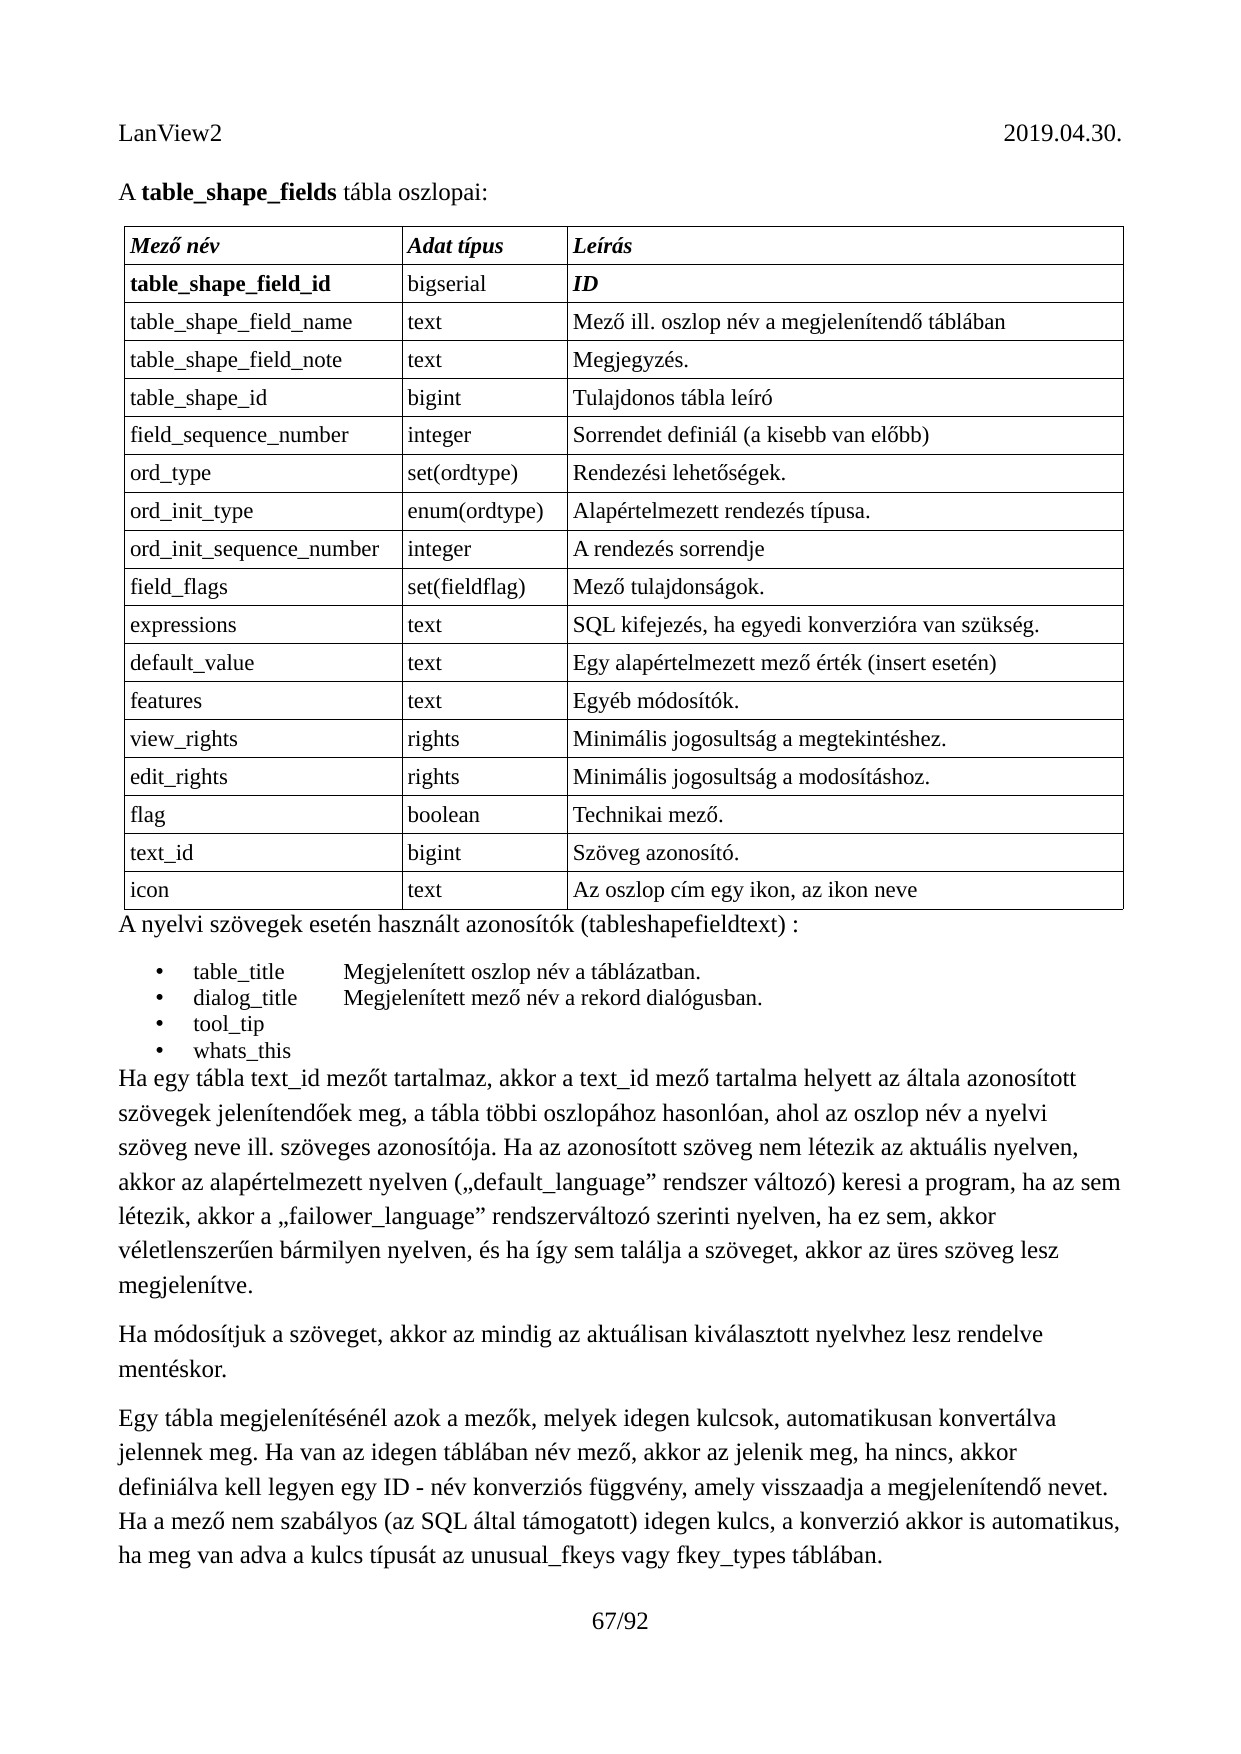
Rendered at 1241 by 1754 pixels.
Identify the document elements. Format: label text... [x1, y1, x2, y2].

table_cell set(fieldflag) [403, 569, 567, 605]
table_cell field_flags [125, 569, 402, 605]
table_cell Alapértelmezett rendezés típusa. [568, 493, 1123, 529]
table_cell set(ordtype) [403, 455, 567, 492]
table_cell ID [568, 265, 1123, 302]
table_cell table_shape_id [125, 379, 402, 416]
table_cell ord_type [125, 455, 402, 492]
table_cell ord_init_sequence_number [125, 531, 402, 567]
table_cell table_shape_field_id [125, 265, 402, 302]
table_cell flag [125, 796, 402, 833]
table_cell Szöveg azonosító. [568, 834, 1123, 871]
list tool_tip [156, 1011, 1122, 1037]
table_cell expressions [125, 606, 402, 643]
table_cell default_value [125, 644, 402, 681]
table_header Adat típus [403, 227, 567, 264]
list table_title Megjelenített oszlop név a táblázatban. [156, 958, 1122, 984]
table_cell Tulajdonos tábla leíró [568, 379, 1123, 416]
table_cell field_sequence_number [125, 417, 402, 454]
table_cell boolean [403, 796, 567, 833]
table_cell edit_rights [125, 758, 402, 795]
table_cell integer [403, 417, 567, 454]
table_cell text [403, 303, 567, 340]
table_header Leírás [568, 227, 1123, 264]
table_cell Sorrendet definiál (a kisebb van előbb) [568, 417, 1123, 454]
table_cell Egyéb módosítók. [568, 682, 1123, 719]
table_cell Az oszlop cím egy ikon, az ikon neve [568, 872, 1123, 909]
text Ha módosítjuk a szöveget, akkor az mindig az aktuálisan kiválasztott nyelvhez lesz rendelve mentéskor. [118, 1319, 1122, 1382]
table_cell table_shape_field_note [125, 341, 402, 378]
table_cell integer [403, 531, 567, 567]
table_cell bigserial [403, 265, 567, 302]
table_cell text [403, 606, 567, 643]
table_cell Mező ill. oszlop név a megjelenítendő táblában [568, 303, 1123, 340]
table_cell rights [403, 720, 567, 757]
table_cell text [403, 341, 567, 378]
table_cell A rendezés sorrendje [568, 531, 1123, 567]
table_cell Megjegyzés. [568, 341, 1123, 378]
table_cell enum(ordtype) [403, 493, 567, 529]
table_cell Mező tulajdonságok. [568, 569, 1123, 605]
table_cell rights [403, 758, 567, 795]
table_cell view_rights [125, 720, 402, 757]
table_cell bigint [403, 834, 567, 871]
table_cell bigint [403, 379, 567, 416]
table_cell ord_init_type [125, 493, 402, 529]
text A table_shape_fields tábla oszlopai: [118, 177, 1122, 206]
text Egy tábla megjelenítésénél azok a mezők, melyek idegen kulcsok, automatikusan konvertálva jelennek meg. Ha van az idegen táblában név mező, akkor az jelenik meg, ha nincs, akkor definiálva kell legyen egy ID - név konverziós függvény, amely visszaadja a megjelenítendő nevet. Ha a mező nem szabályos (az SQL által támogatott) idegen kulcs, a konverzió akkor is automatikus, ha meg van adva a kulcs típusát az unusual_fkeys vagy fkey_types táblában. [118, 1403, 1122, 1569]
text A nyelvi szövegek esetén használt azonosítók (tableshapefieldtext) : [118, 909, 1122, 937]
table_cell text_id [125, 834, 402, 871]
table_cell Minimális jogosultság a megtekintéshez. [568, 720, 1123, 757]
table_cell features [125, 682, 402, 719]
list dialog_title Megjelenített mező név a rekord dialógusban. [156, 984, 1122, 1011]
table_cell Rendezési lehetőségek. [568, 455, 1123, 492]
table_header Mező név [125, 227, 402, 264]
table_cell icon [125, 872, 402, 909]
list whats_this [156, 1037, 1122, 1063]
table_cell SQL kifejezés, ha egyedi konverzióra van szükség. [568, 606, 1123, 643]
text Ha egy tábla text_id mezőt tartalmaz, akkor a text_id mező tartalma helyett az általa azonosított szövegek jelenítendőek meg, a tábla többi oszlopához hasonlóan, ahol az oszlop név a nyelvi szöveg neve ill. szöveges azonosítója. Ha az azonosított szöveg nem létezik az aktuális nyelven, akkor az alapértelmezett nyelven („default_language” rendszer változó) keresi a program, ha az sem létezik, akkor a „failower_language” rendszerváltozó szerinti nyelven, ha ez sem, akkor véletlenszerűen bármilyen nyelven, és ha így sem találja a szöveget, akkor az üres szöveg lesz megjelenítve. [118, 1063, 1122, 1299]
table_cell text [403, 644, 567, 681]
table_cell text [403, 872, 567, 909]
table_cell text [403, 682, 567, 719]
table_cell Minimális jogosultság a modosításhoz. [568, 758, 1123, 795]
table_cell Egy alapértelmezett mező érték (insert esetén) [568, 644, 1123, 681]
table_cell Technikai mező. [568, 796, 1123, 833]
table_cell table_shape_field_name [125, 303, 402, 340]
